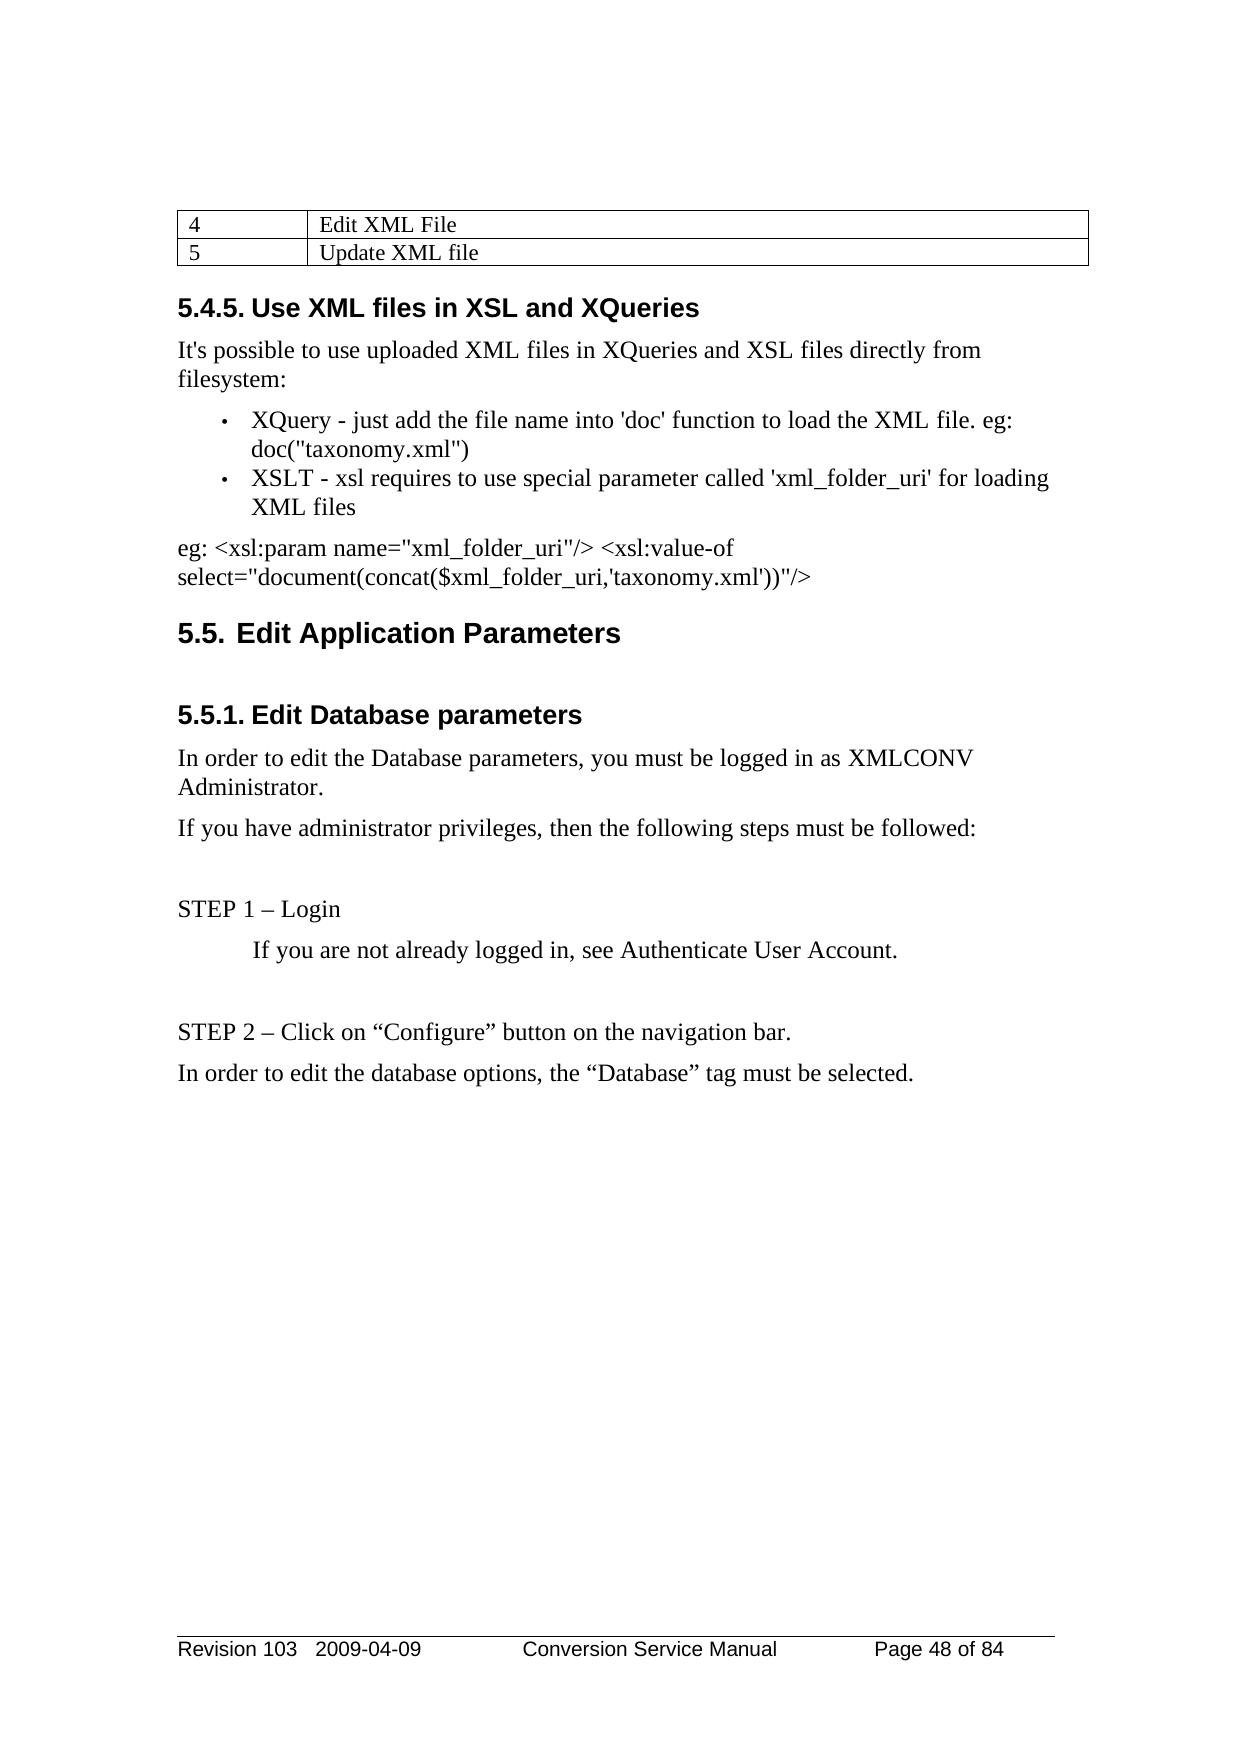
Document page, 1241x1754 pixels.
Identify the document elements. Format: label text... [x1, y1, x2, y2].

table_cell Edit XML File [308, 211, 1088, 238]
subtitle Edit Database parameters [177, 699, 1092, 730]
list XSLT - xsl requires to use special parameter called 'xml_folder_uri' for loading XML files [221, 463, 1092, 521]
table_cell 5 [178, 239, 307, 265]
text In order to edit the Database parameters, you must be logged in as XMLCONV Administrator. [177, 743, 1092, 801]
text If you are not already logged in, see Authenticate User Account. [177, 935, 1092, 964]
text In order to edit the database options, the “Database” tag must be selected. [177, 1058, 1092, 1087]
list XQuery - just add the file name into 'doc' function to load the XML file. eg: doc("taxonomy.xml") [221, 405, 1092, 463]
text STEP 2 – Click on “Configure” button on the navigation bar. [177, 1017, 1092, 1046]
subtitle Edit Application Parameters [177, 616, 1092, 649]
table_cell Update XML file [308, 239, 1088, 265]
text STEP 1 – Login [177, 894, 1092, 923]
table_cell 4 [178, 211, 307, 238]
text eg: <xsl:param name="xml_folder_uri"/> <xsl:value-of select="document(concat($xml_folder_uri,'taxonomy.xml'))"/> [177, 533, 1092, 591]
subtitle Use XML files in XSL and XQueries [177, 291, 1092, 322]
text It's possible to use uploaded XML files in XQueries and XSL files directly from filesystem: [177, 335, 1092, 393]
text If you have administrator privileges, then the following steps must be followed: [177, 813, 1092, 842]
